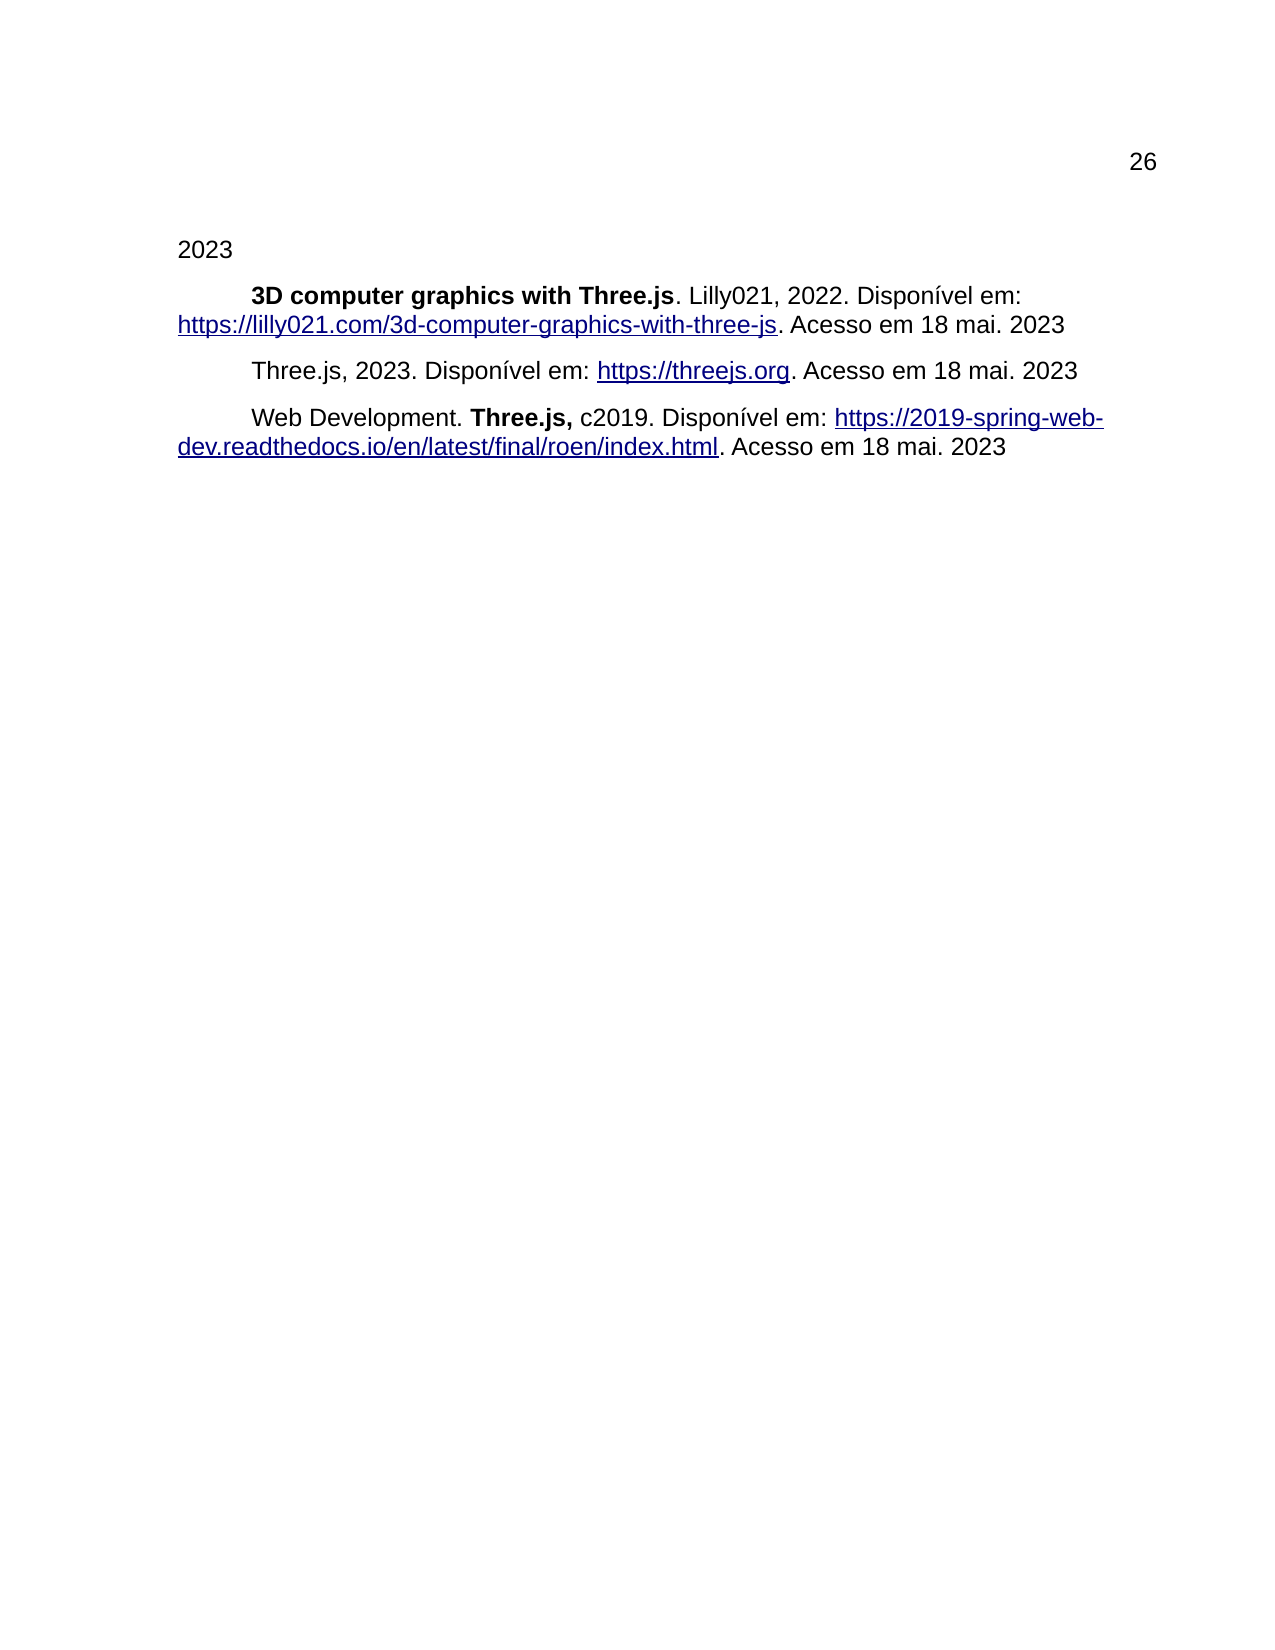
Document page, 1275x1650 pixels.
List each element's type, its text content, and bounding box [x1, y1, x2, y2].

text Web Development. Three.js, c2019. Disponível em: https://2019-spring-web-dev.readthedocs.io/en/latest/final/roen/index.html. Acesso em 18 mai. 2023 [177, 403, 1157, 460]
text 3D computer graphics with Three.js. Lilly021, 2022. Disponível em: https://lilly021.com/3d-computer-graphics-with-three-js. Acesso em 18 mai. 2023 [177, 281, 1157, 339]
text 2023 [177, 235, 1157, 263]
text Three.js, 2023. Disponível em: https://threejs.org. Acesso em 18 mai. 2023 [177, 356, 1157, 385]
